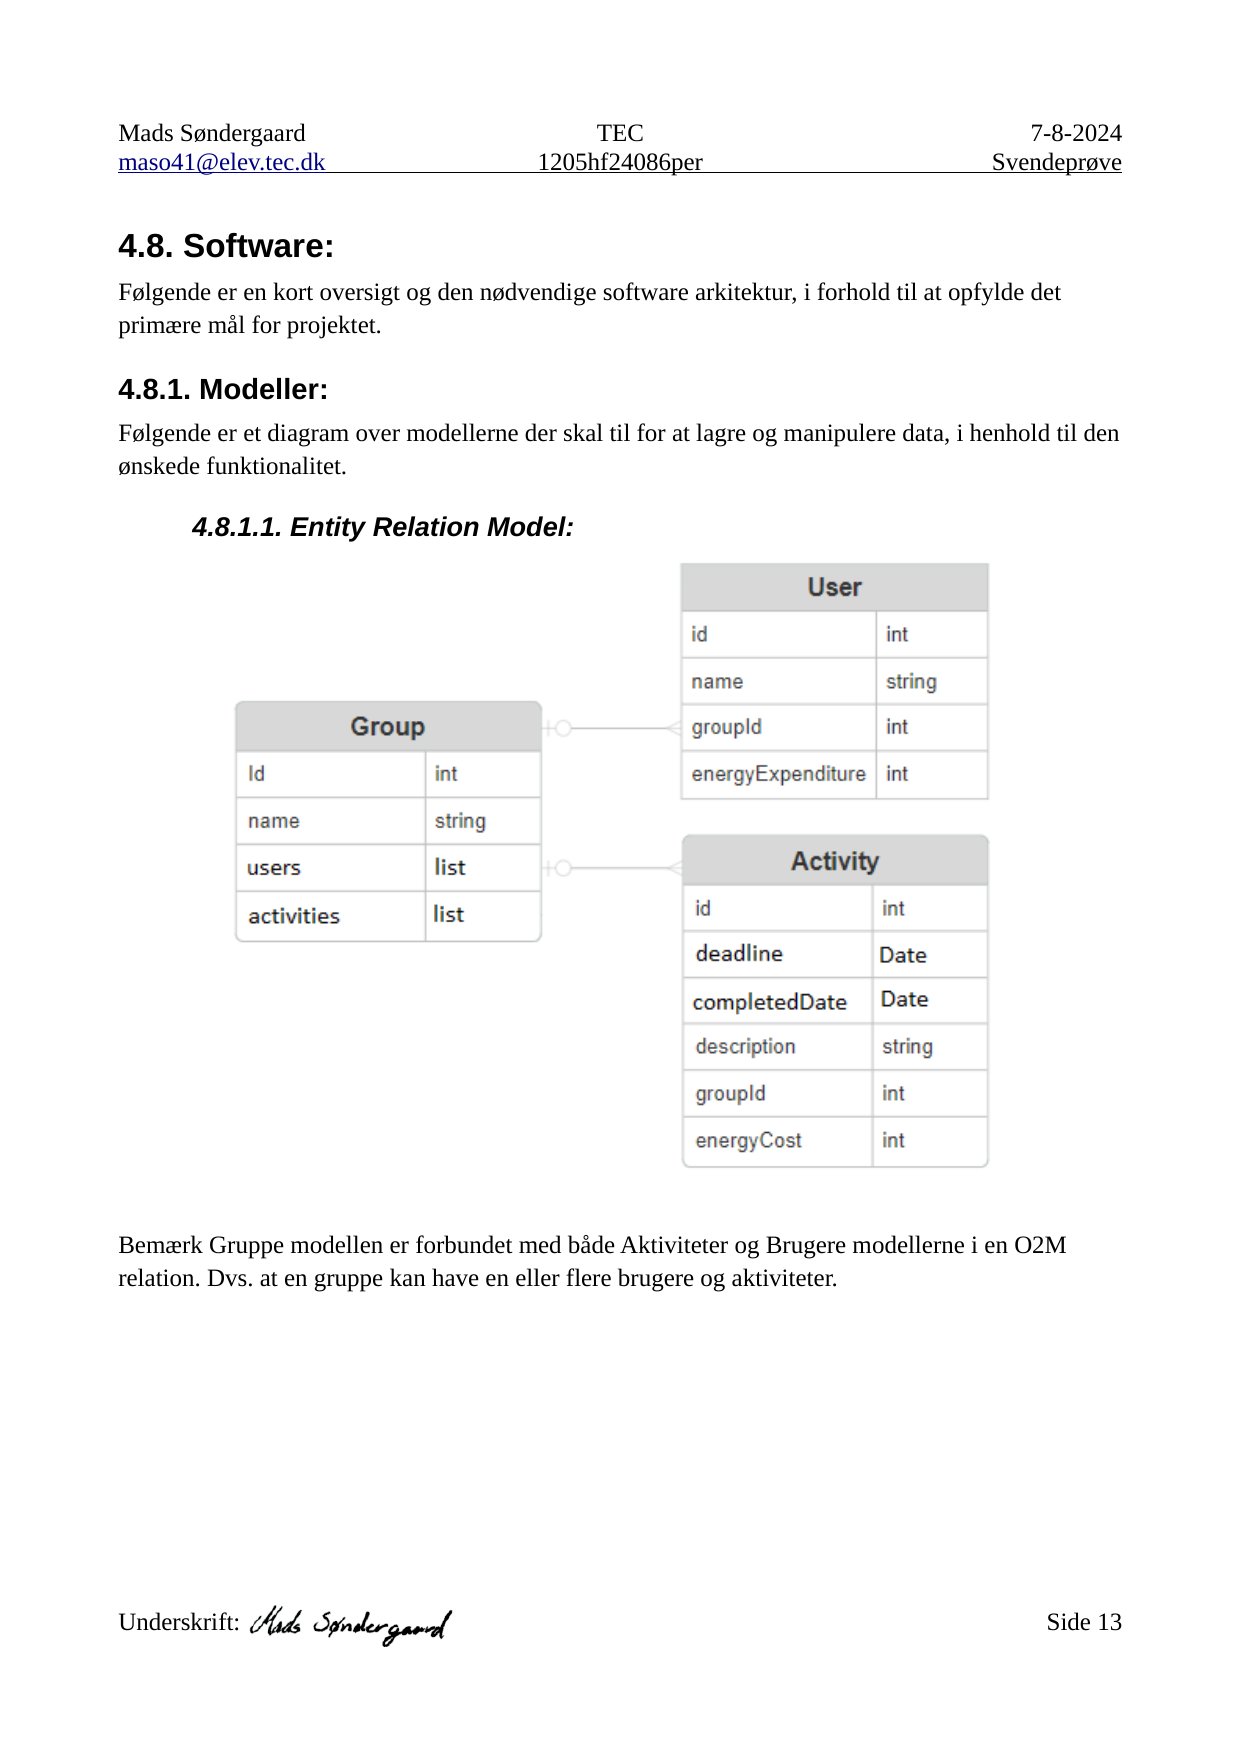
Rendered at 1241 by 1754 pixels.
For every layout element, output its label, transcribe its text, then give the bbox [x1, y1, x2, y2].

picture [228, 555, 1012, 1179]
subtitle 4.8. Software: [118, 226, 1122, 264]
text Bemærk Gruppe modellen er forbundet med både Aktiviteter og Brugere modellerne i en O2M relation. Dvs. at en gruppe kan have en eller flere brugere og aktiviteter. [118, 1230, 1122, 1292]
text Følgende er en kort oversigt og den nødvendige software arkitektur, i forhold til at opfylde det primære mål for projektet. [118, 277, 1122, 339]
text Følgende er et diagram over modellerne der skal til for at lagre og manipulere data, i henhold til den ønskede funktionalitet. [118, 418, 1122, 480]
picture [244, 1600, 458, 1647]
subtitle 4.8.1. Modeller: [118, 372, 1122, 406]
subtitle 4.8.1.1. Entity Relation Model: [118, 511, 1122, 542]
